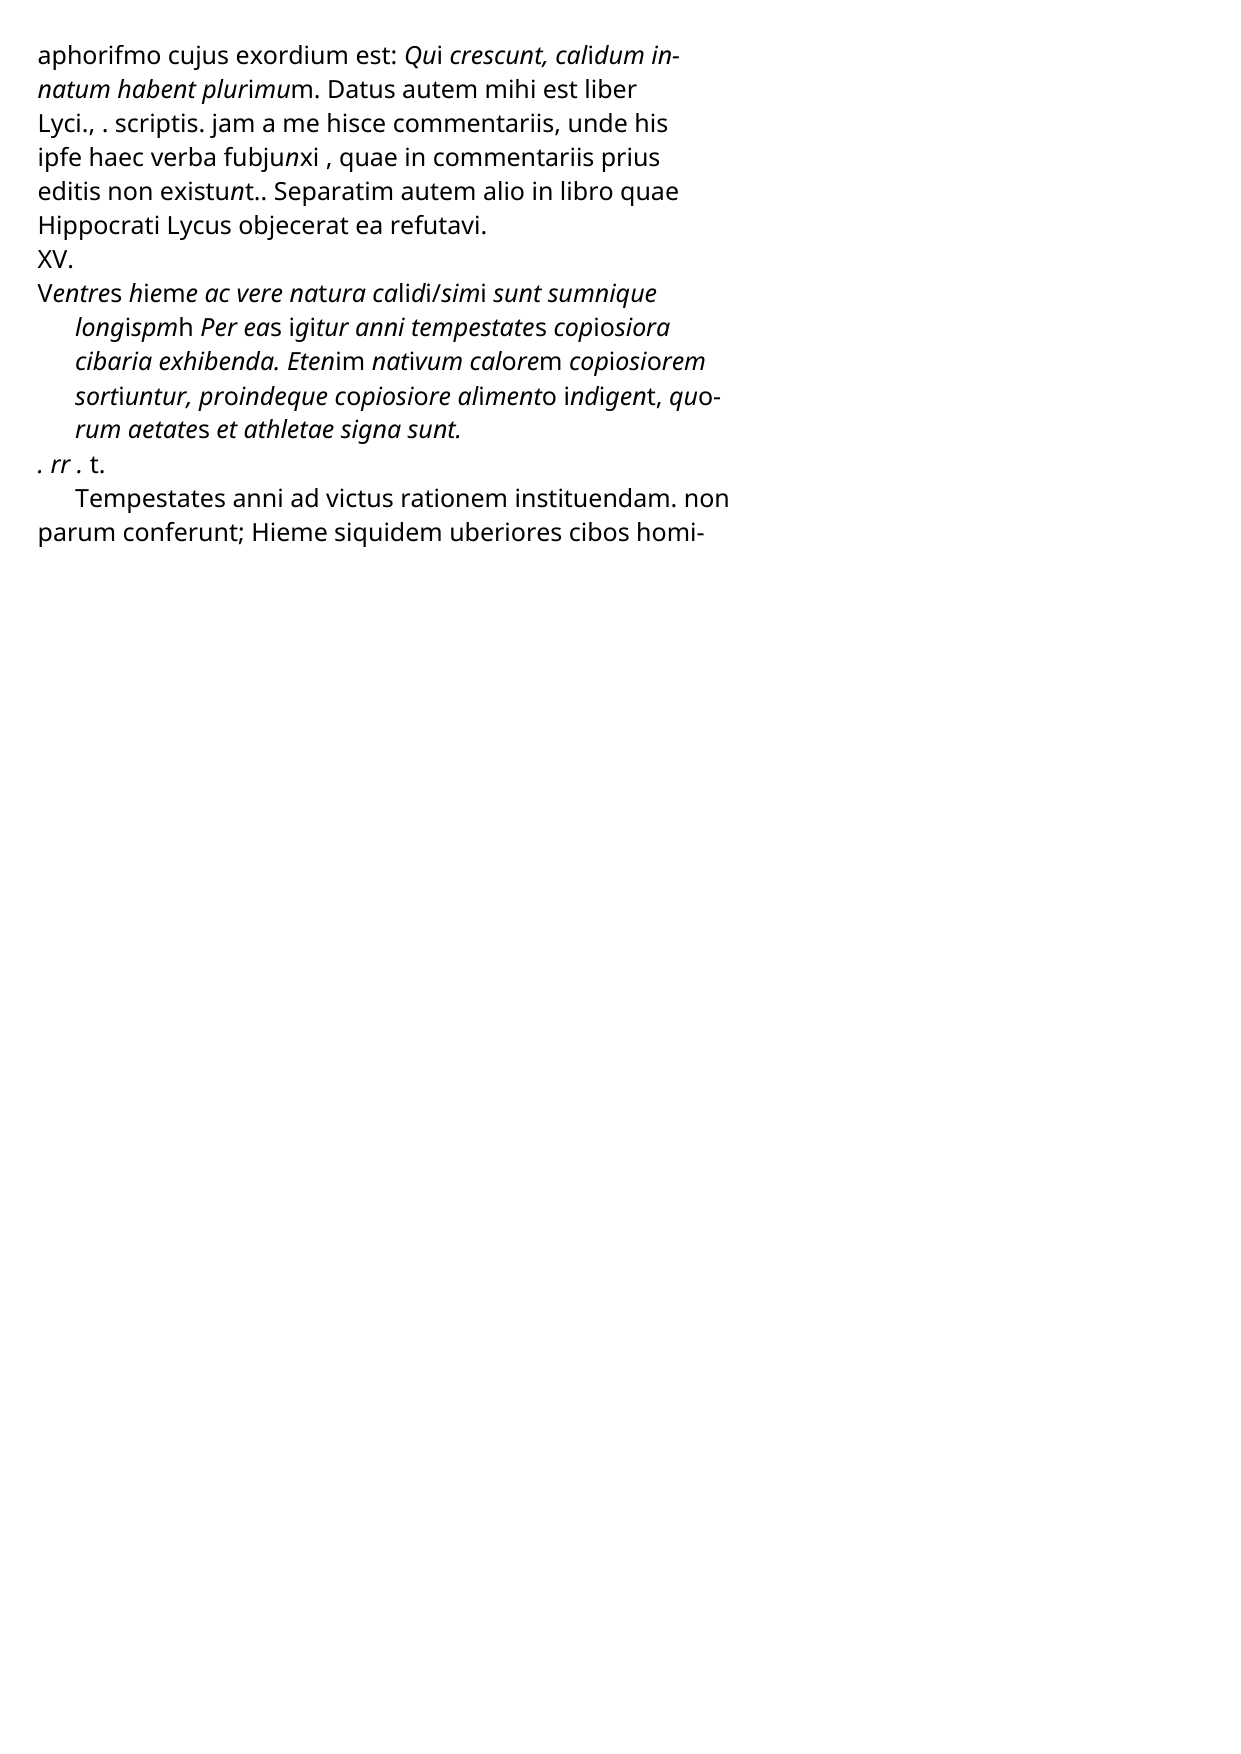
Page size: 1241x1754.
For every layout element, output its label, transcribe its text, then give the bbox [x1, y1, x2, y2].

text Ventres hieme ac vere natura calidi/simi sunt sumnique longispmh Per eas igitur anni tempestates copiosiora cibaria exhibenda. Etenim nativum calorem copiosiorem sortiuntur, proindeque copiosiore alimento indigent, quo- rum aetates et athletae signa sunt. [37, 276, 1203, 446]
text XV. [37, 242, 1203, 276]
text aphorifmo cujus exordium est: Qui crescunt, calidum in- natum habent plurimum. Datus autem mihi est liber Lyci., . scriptis. jam a me hisce commentariis, unde his ipfe haec verba fubjunxi , quae in commentariis prius editis non existunt.. Separatim autem alio in libro quae Hippocrati Lycus objecerat ea refutavi. [37, 37, 1203, 242]
text . rr . t. [37, 446, 1203, 480]
text Tempestates anni ad victus rationem instituendam. non parum conferunt; Hieme siquidem uberiores cibos homi- [37, 480, 1203, 548]
